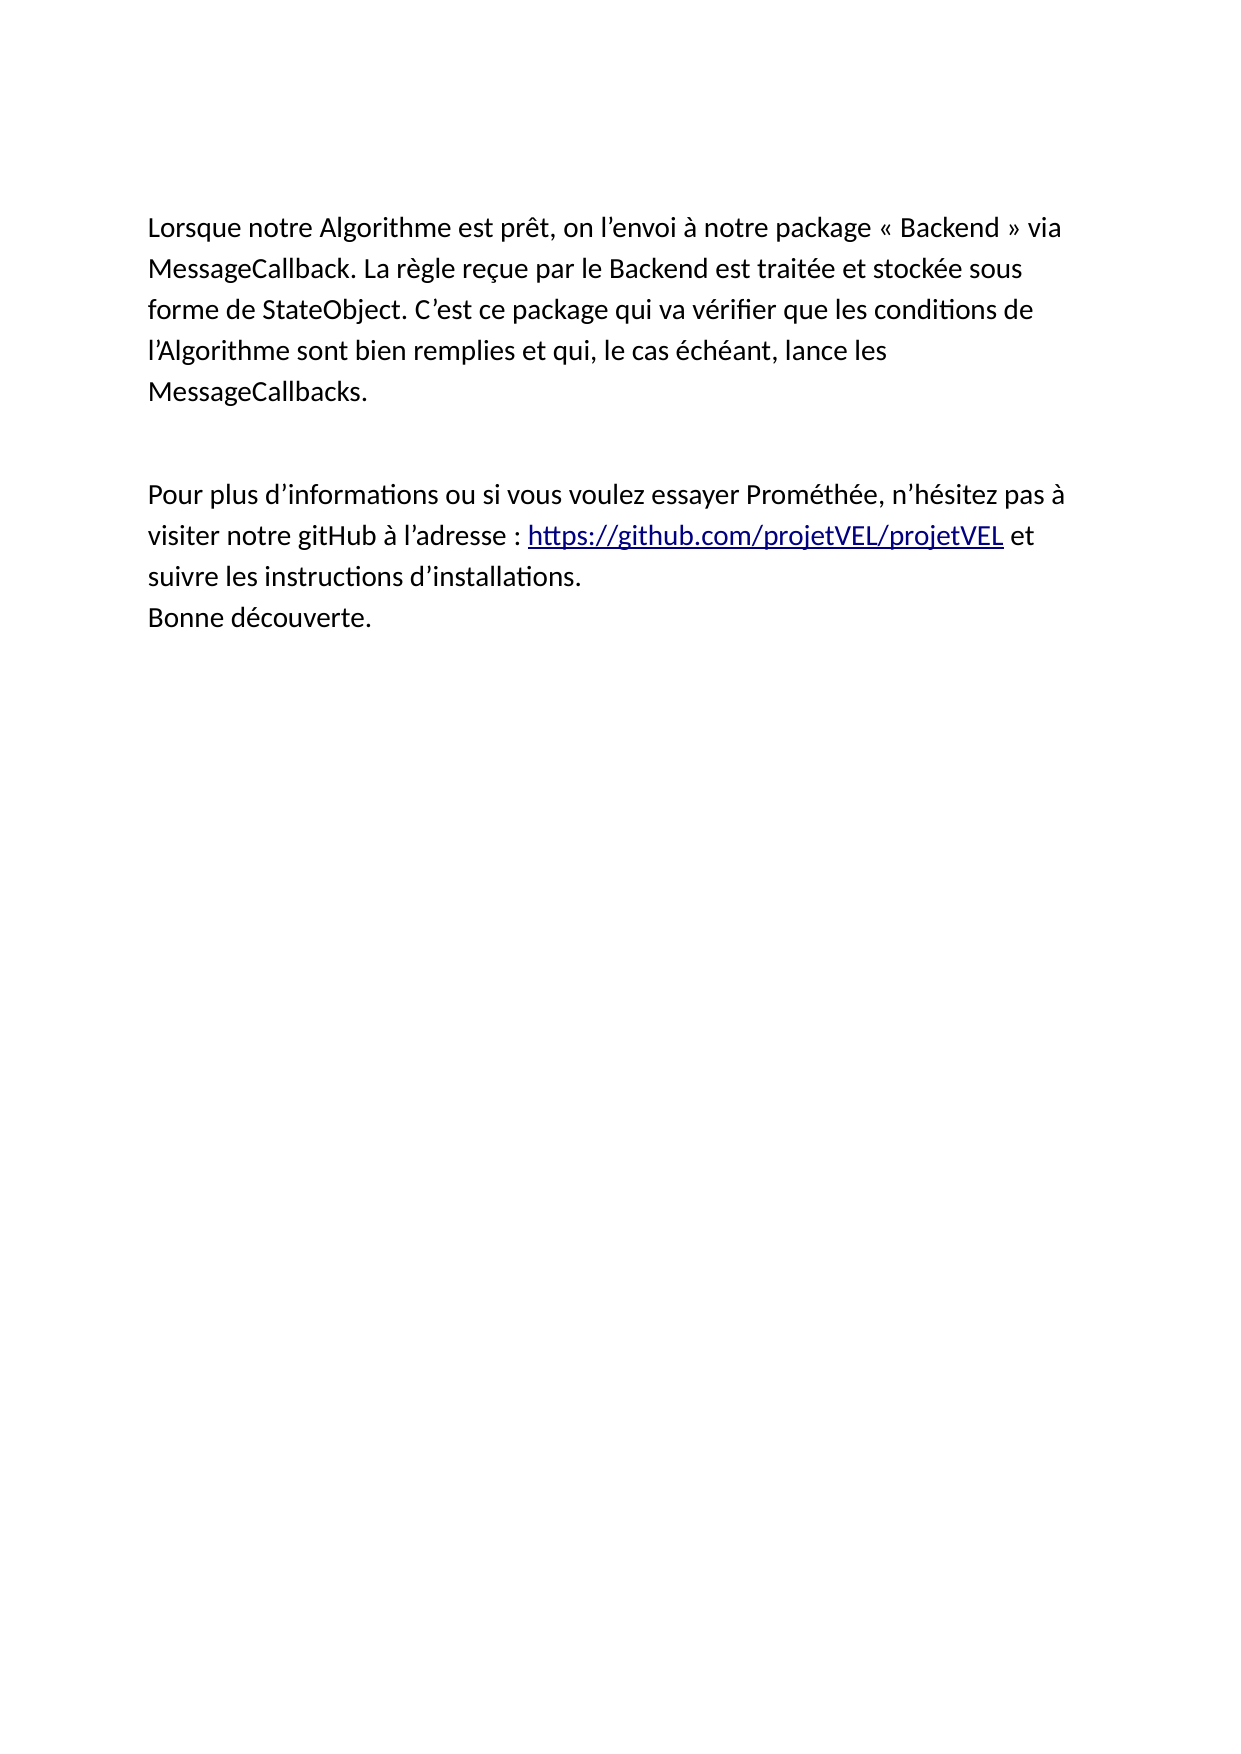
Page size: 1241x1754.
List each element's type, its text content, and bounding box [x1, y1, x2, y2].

text Lorsque notre Algorithme est prêt, on l’envoi à notre package « Backend » via MessageCallback. La règle reçue par le Backend est traitée et stockée sous forme de StateObject. C’est ce package qui va vérifier que les conditions de l’Algorithme sont bien remplies et qui, le cas échéant, lance les MessageCallbacks. [148, 209, 1093, 409]
text Pour plus d’informations ou si vous voulez essayer Prométhée, n’hésitez pas à visiter notre gitHub à l’adresse : https://github.com/projetVEL/projetVEL et suivre les instructions d’installations. Bonne découverte. [148, 435, 1093, 634]
